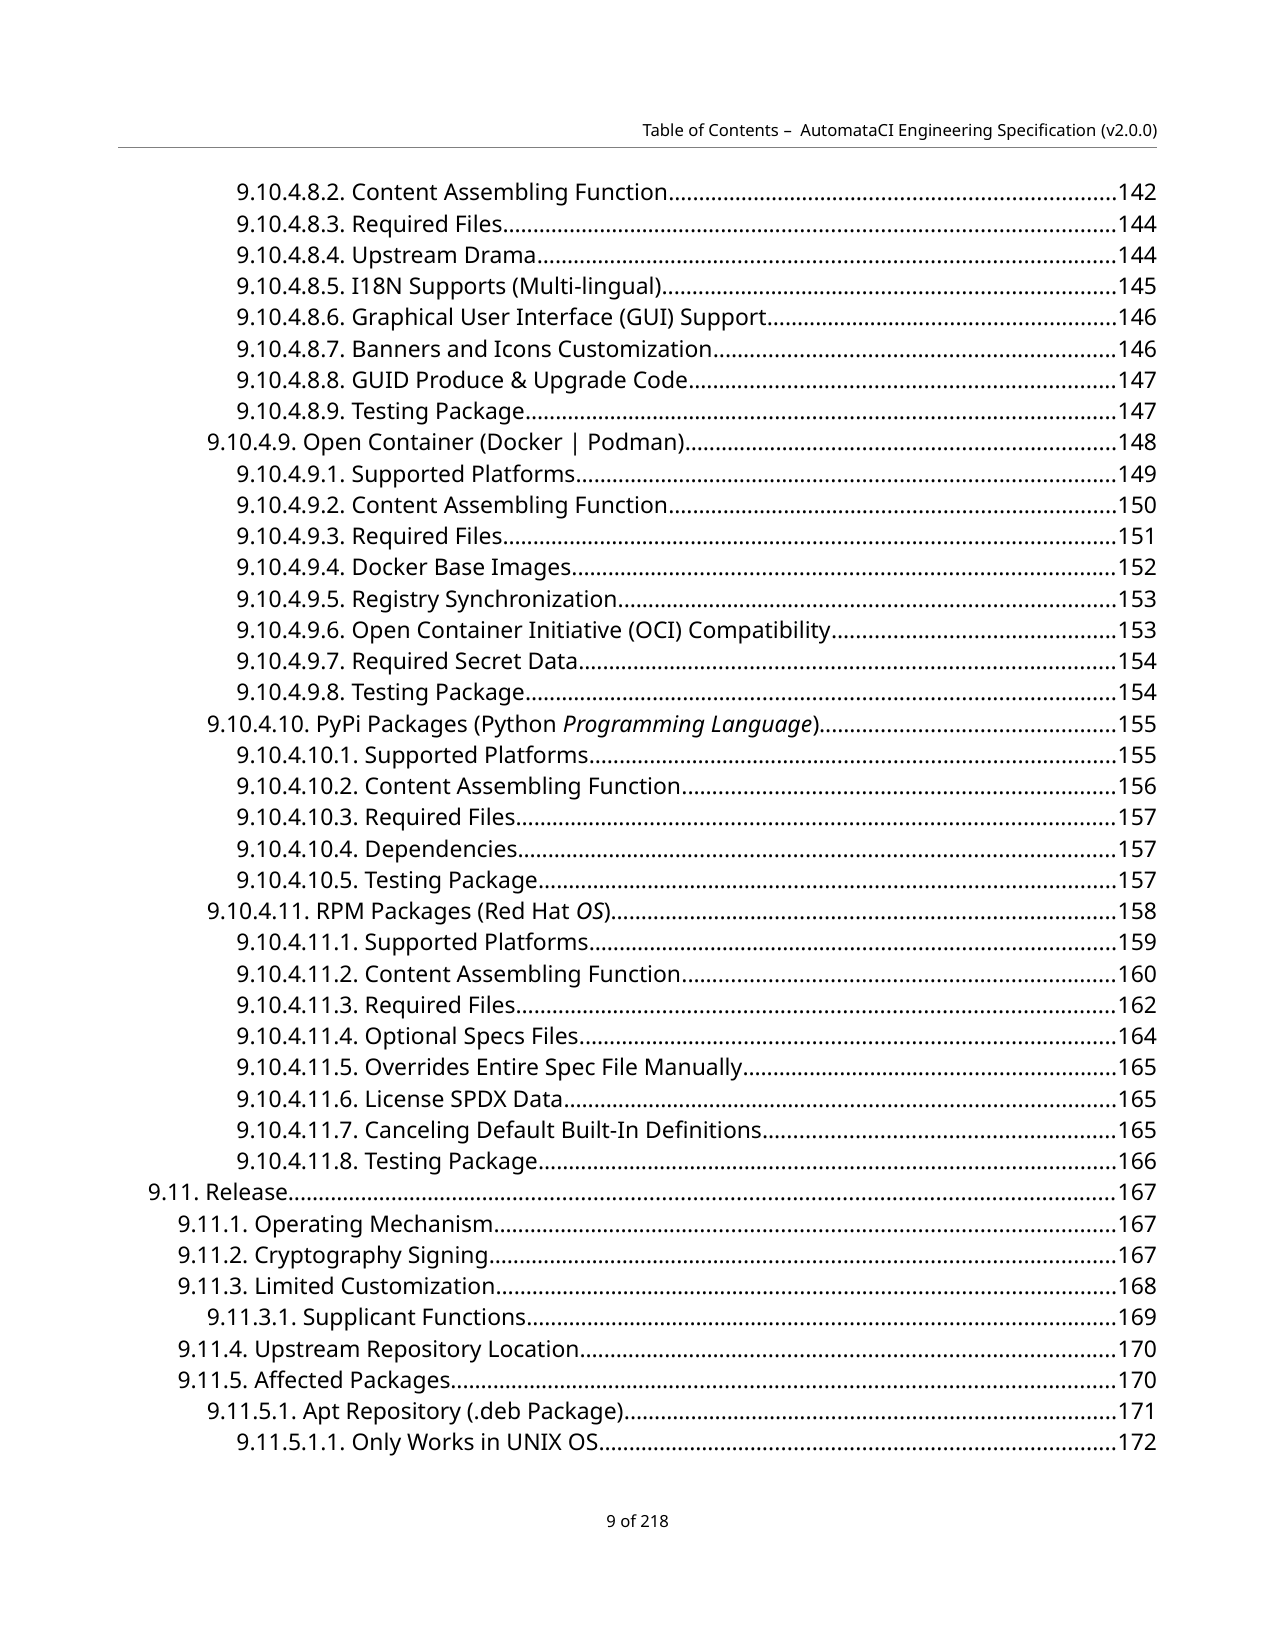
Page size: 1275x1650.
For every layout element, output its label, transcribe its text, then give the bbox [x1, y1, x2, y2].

text 9.10.4.11.2. Content Assembling Function 160 [236, 958, 1157, 989]
text 9.10.4.10.5. Testing Package 157 [236, 864, 1157, 895]
text 9.10.4.9.4. Docker Base Images 152 [236, 551, 1157, 583]
text 9.10.4.9.8. Testing Package 154 [236, 676, 1157, 708]
text 9.10.4.10.3. Required Files 157 [236, 801, 1157, 833]
text 9.10.4.10. PyPi Packages (Python Programming Language) 155 [207, 708, 1157, 739]
text 9.11.5. Affected Packages 170 [177, 1364, 1157, 1395]
text 9.10.4.8.9. Testing Package 147 [236, 395, 1157, 426]
text 9.10.4.9.6. Open Container Initiative (OCI) Compatibility 153 [236, 614, 1157, 645]
text 9.11.4. Upstream Repository Location 170 [177, 1333, 1157, 1364]
text 9.10.4.11.5. Overrides Entire Spec File Manually 165 [236, 1051, 1157, 1083]
text 9.11. Release 167 [148, 1176, 1157, 1208]
text 9.10.4.8.5. I18N Supports (Multi-lingual) 145 [236, 270, 1157, 301]
text 9.10.4.9.1. Supported Platforms 149 [236, 458, 1157, 489]
text 9.11.1. Operating Mechanism 167 [177, 1208, 1157, 1239]
text 9.10.4.9.7. Required Secret Data 154 [236, 645, 1157, 676]
text 9.11.5.1. Apt Repository (.deb Package) 171 [207, 1395, 1157, 1426]
text 9.10.4.9. Open Container (Docker | Podman) 148 [207, 426, 1157, 458]
text 9.10.4.8.6. Graphical User Interface (GUI) Support 146 [236, 301, 1157, 333]
text 9.10.4.8.3. Required Files 144 [236, 208, 1157, 239]
text 9.10.4.8.4. Upstream Drama 144 [236, 239, 1157, 270]
text 9.10.4.11.7. Canceling Default Built-In Definitions 165 [236, 1114, 1157, 1145]
text 9.10.4.9.3. Required Files 151 [236, 520, 1157, 551]
text 9.11.3.1. Supplicant Functions 169 [207, 1301, 1157, 1333]
text 9.10.4.10.4. Dependencies 157 [236, 833, 1157, 864]
text 9.10.4.9.2. Content Assembling Function 150 [236, 489, 1157, 520]
text 9.10.4.10.2. Content Assembling Function 156 [236, 770, 1157, 801]
text 9.10.4.11.3. Required Files 162 [236, 989, 1157, 1020]
text 9.10.4.8.2. Content Assembling Function 142 [236, 176, 1157, 208]
text 9.11.2. Cryptography Signing 167 [177, 1239, 1157, 1270]
text 9.10.4.10.1. Supported Platforms 155 [236, 739, 1157, 770]
text 9.10.4.11.1. Supported Platforms 159 [236, 926, 1157, 958]
text 9.10.4.11.6. License SPDX Data 165 [236, 1083, 1157, 1114]
text 9.10.4.11. RPM Packages (Red Hat OS) 158 [207, 895, 1157, 926]
text 9.11.5.1.1. Only Works in UNIX OS 172 [236, 1426, 1157, 1458]
text 9.10.4.11.4. Optional Specs Files 164 [236, 1020, 1157, 1051]
text 9.10.4.11.8. Testing Package 166 [236, 1145, 1157, 1176]
text 9.10.4.8.7. Banners and Icons Customization 146 [236, 333, 1157, 364]
text 9.10.4.9.5. Registry Synchronization 153 [236, 583, 1157, 614]
text 9.10.4.8.8. GUID Produce & Upgrade Code 147 [236, 364, 1157, 395]
text 9.11.3. Limited Customization 168 [177, 1270, 1157, 1301]
